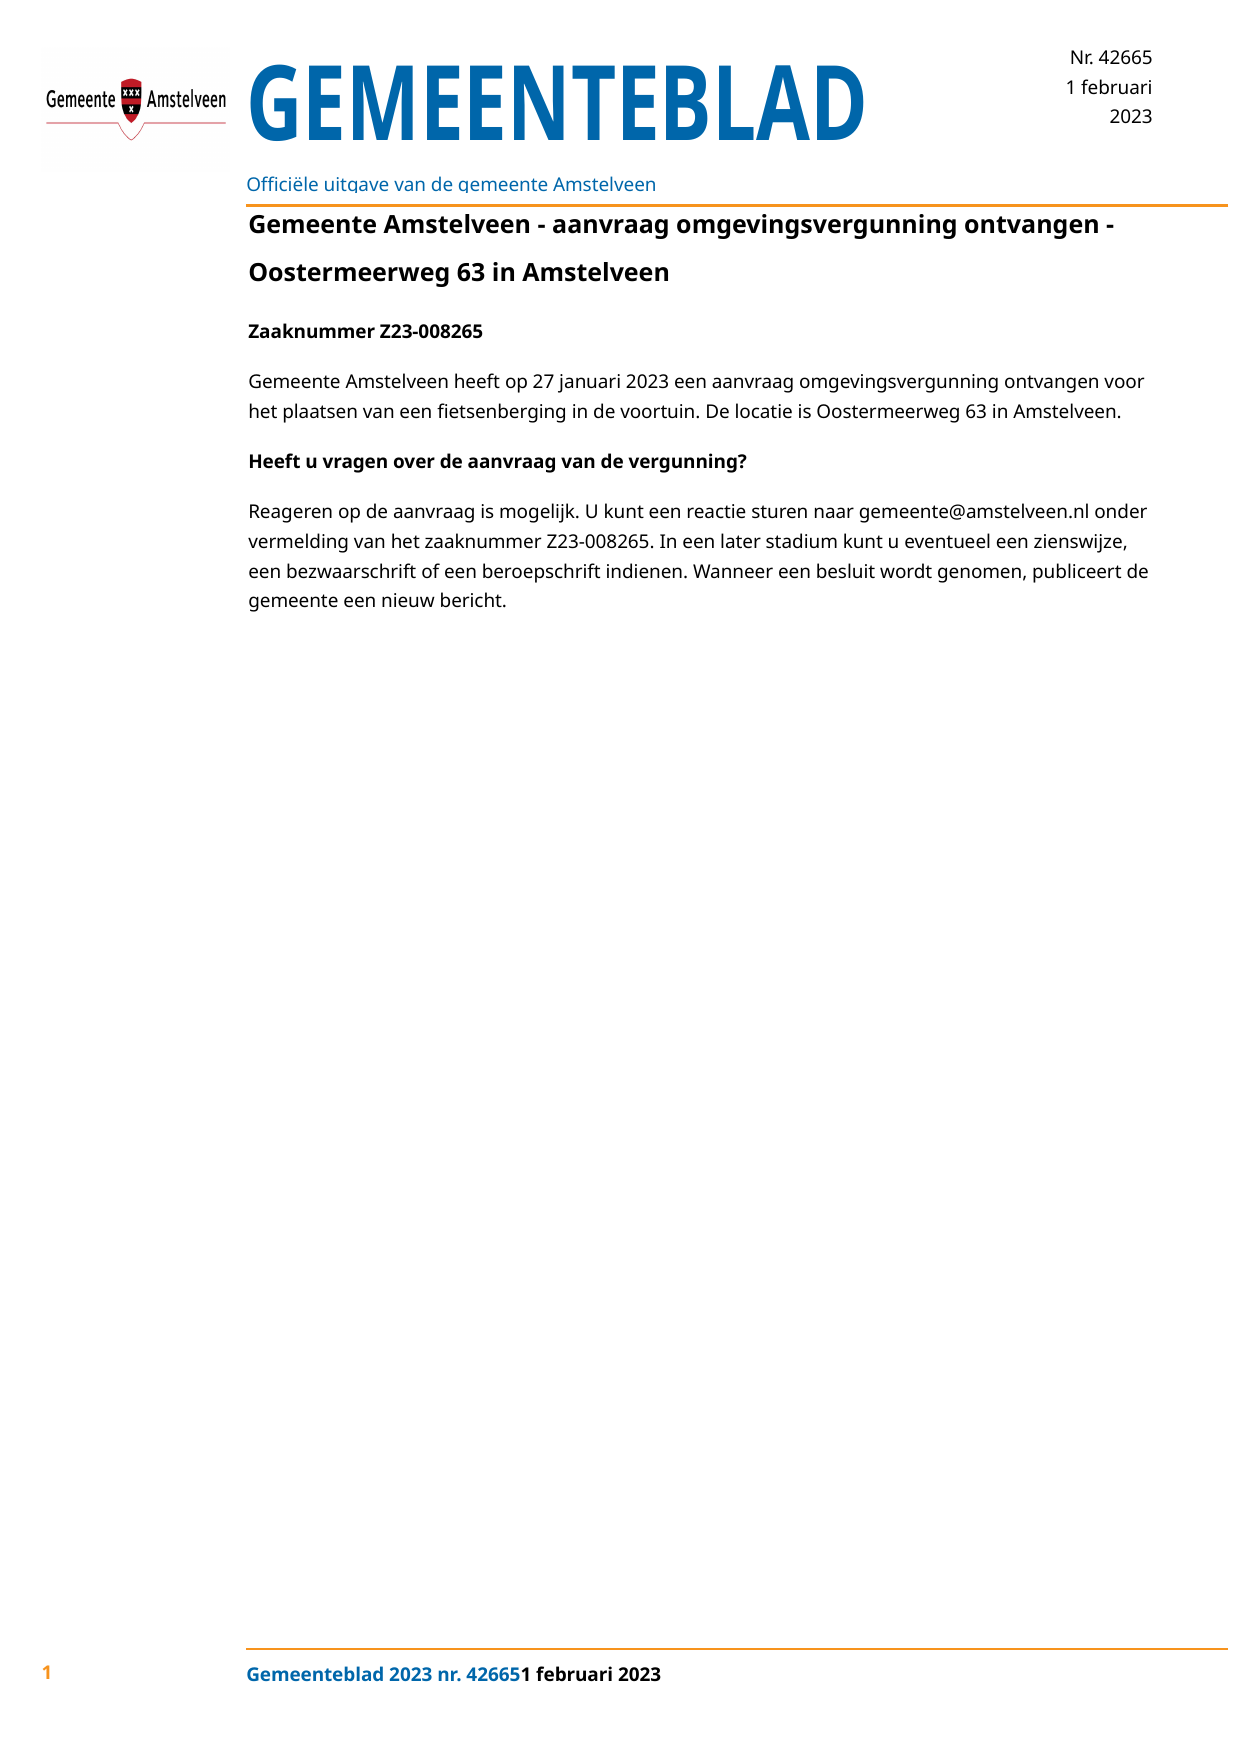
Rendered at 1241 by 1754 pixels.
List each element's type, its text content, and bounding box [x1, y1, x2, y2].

text Gemeente Amstelveen - aanvraag omgevingsvergunning ontvangen - Oostermeerweg 63 in Amstelveen [248, 207, 1152, 288]
text Zaaknummer Z23-008265 [248, 318, 1152, 344]
text Gemeente Amstelveen heeft op 27 januari 2023 een aanvraag omgevingsvergunning ontvangen voor het plaatsen van een fietsenberging in de voortuin. De locatie is Oostermeerweg 63 in Amstelveen. [248, 368, 1152, 424]
text Reageren op de aanvraag is mogelijk. U kunt een reactie sturen naar gemeente@amstelveen.nl onder vermelding van het zaaknummer Z23-008265. In een later stadium kunt u eventueel een zienswijze, een bezwaarschrift of een beroepschrift indienen. Wanneer een besluit wordt genomen, publiceert de gemeente een nieuw bericht. [248, 499, 1152, 613]
picture [41, 47, 231, 172]
text Heeft u vragen over de aanvraag van de vergunning? [248, 448, 1152, 474]
